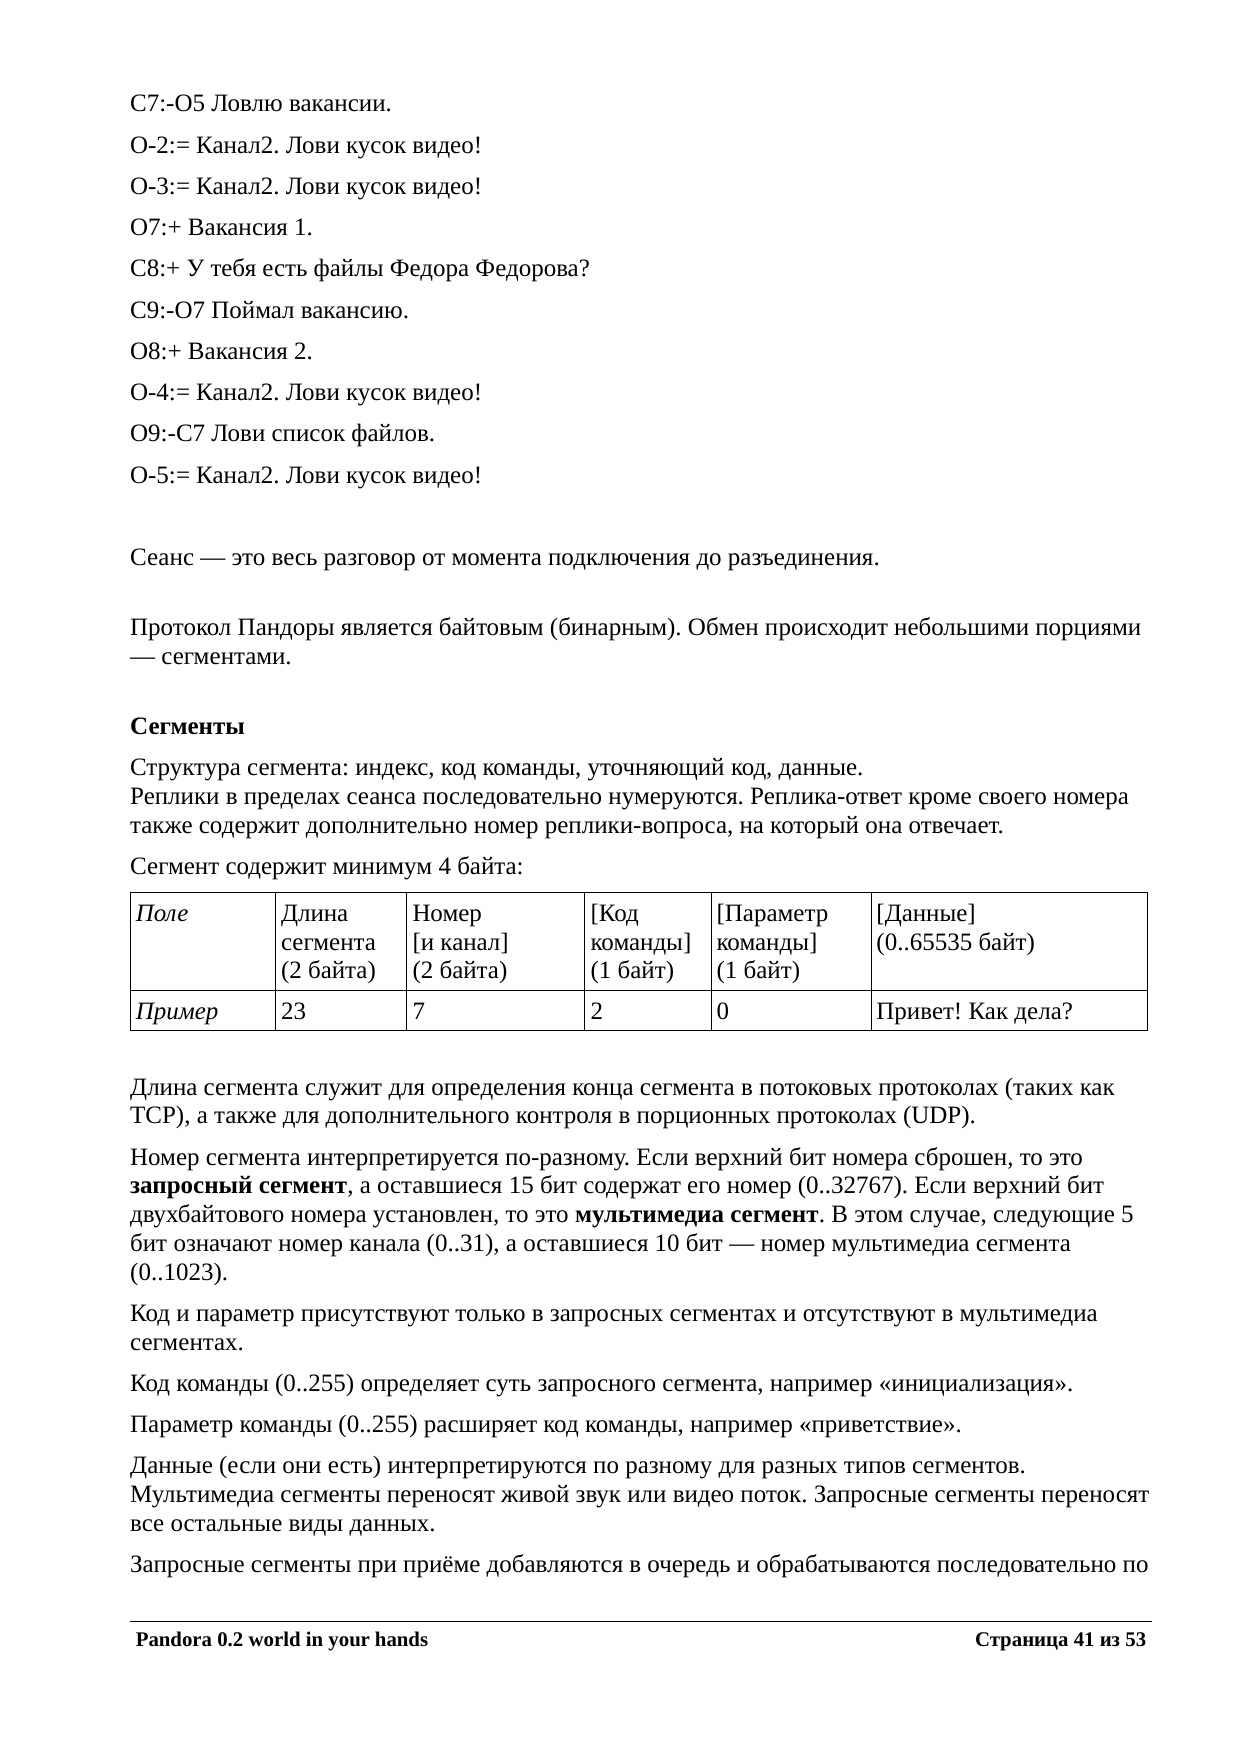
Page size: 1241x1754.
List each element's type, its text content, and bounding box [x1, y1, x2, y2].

table_cell Пример [131, 991, 275, 1030]
text Сеанс — это весь разговор от момента подключения до разъединения. [130, 542, 1152, 571]
text О-4:= Канал2. Лови кусок видео! [130, 377, 1152, 406]
text Код и параметр присутствуют только в запросных сегментах и отсутствуют в мультимедиа сегментах. [130, 1298, 1152, 1356]
table_header Поле [131, 893, 275, 990]
table_header [Данные] (0..65535 байт) [872, 893, 1147, 990]
text Сегменты [130, 711, 1152, 740]
text С9:-О7 Поймал вакансию. [130, 295, 1152, 323]
text С7:-O5 Ловлю вакансии. [130, 88, 1152, 117]
text Код команды (0..255) определяет суть запросного сегмента, например «инициализация». [130, 1368, 1152, 1397]
table_cell 23 [276, 991, 406, 1030]
text Запросные сегменты при приёме добавляются в очередь и обрабатываются последовательно по [130, 1549, 1152, 1578]
text Длина сегмента служит для определения конца сегмента в потоковых протоколах (таких как TCP), а также для дополнительного контроля в порционных протоколах (UDP). [130, 1072, 1152, 1129]
table_cell 0 [712, 991, 871, 1030]
table_header Длина сегмента (2 байта) [276, 893, 406, 990]
text Структура сегмента: индекс, код команды, уточняющий код, данные. [130, 752, 1152, 781]
text Данные (если они есть) интерпретируются по разному для разных типов сегментов. Мультимедиа сегменты переносят живой звук или видео поток. Запросные сегменты переносят все остальные виды данных. [130, 1451, 1152, 1537]
table_header Номер [и канал] (2 байта) [407, 893, 584, 990]
text Сегмент содержит минимум 4 байта: [130, 851, 1152, 880]
table_header [Код команды] (1 байт) [585, 893, 711, 990]
text О-2:= Канал2. Лови кусок видео! [130, 130, 1152, 158]
table_cell Привет! Как дела? [872, 991, 1147, 1030]
text О7:+ Вакансия 1. [130, 212, 1152, 241]
table_header [Параметр команды] (1 байт) [712, 893, 871, 990]
text Реплики в пределах сеанса последовательно нумеруются. Реплика-ответ кроме своего номера также содержит дополнительно номер реплики-вопроса, на который она отвечает. [130, 781, 1152, 838]
text О-5:= Канал2. Лови кусок видео! [130, 460, 1152, 488]
text Протокол Пандоры является байтовым (бинарным). Обмен происходит небольшими порциями — сегментами. [130, 612, 1152, 670]
text О9:-С7 Лови список файлов. [130, 418, 1152, 447]
table_cell 7 [407, 991, 584, 1030]
text Номер сегмента интерпретируется по-разному. Если верхний бит номера сброшен, то это запросный сегмент, а оставшиеся 15 бит содержат его номер (0..32767). Если верхний бит двухбайтового номера установлен, то это мультимедиа сегмент. В этом случае, следующие 5 бит означают номер канала (0..31), а оставшиеся 10 бит — номер мультимедиа сегмента (0..1023). [130, 1142, 1152, 1286]
text О8:+ Вакансия 2. [130, 336, 1152, 365]
text Параметр команды (0..255) расширяет код команды, например «приветствие». [130, 1409, 1152, 1438]
text О-3:= Канал2. Лови кусок видео! [130, 171, 1152, 200]
text С8:+ У тебя есть файлы Федора Федорова? [130, 253, 1152, 282]
table_cell 2 [585, 991, 711, 1030]
